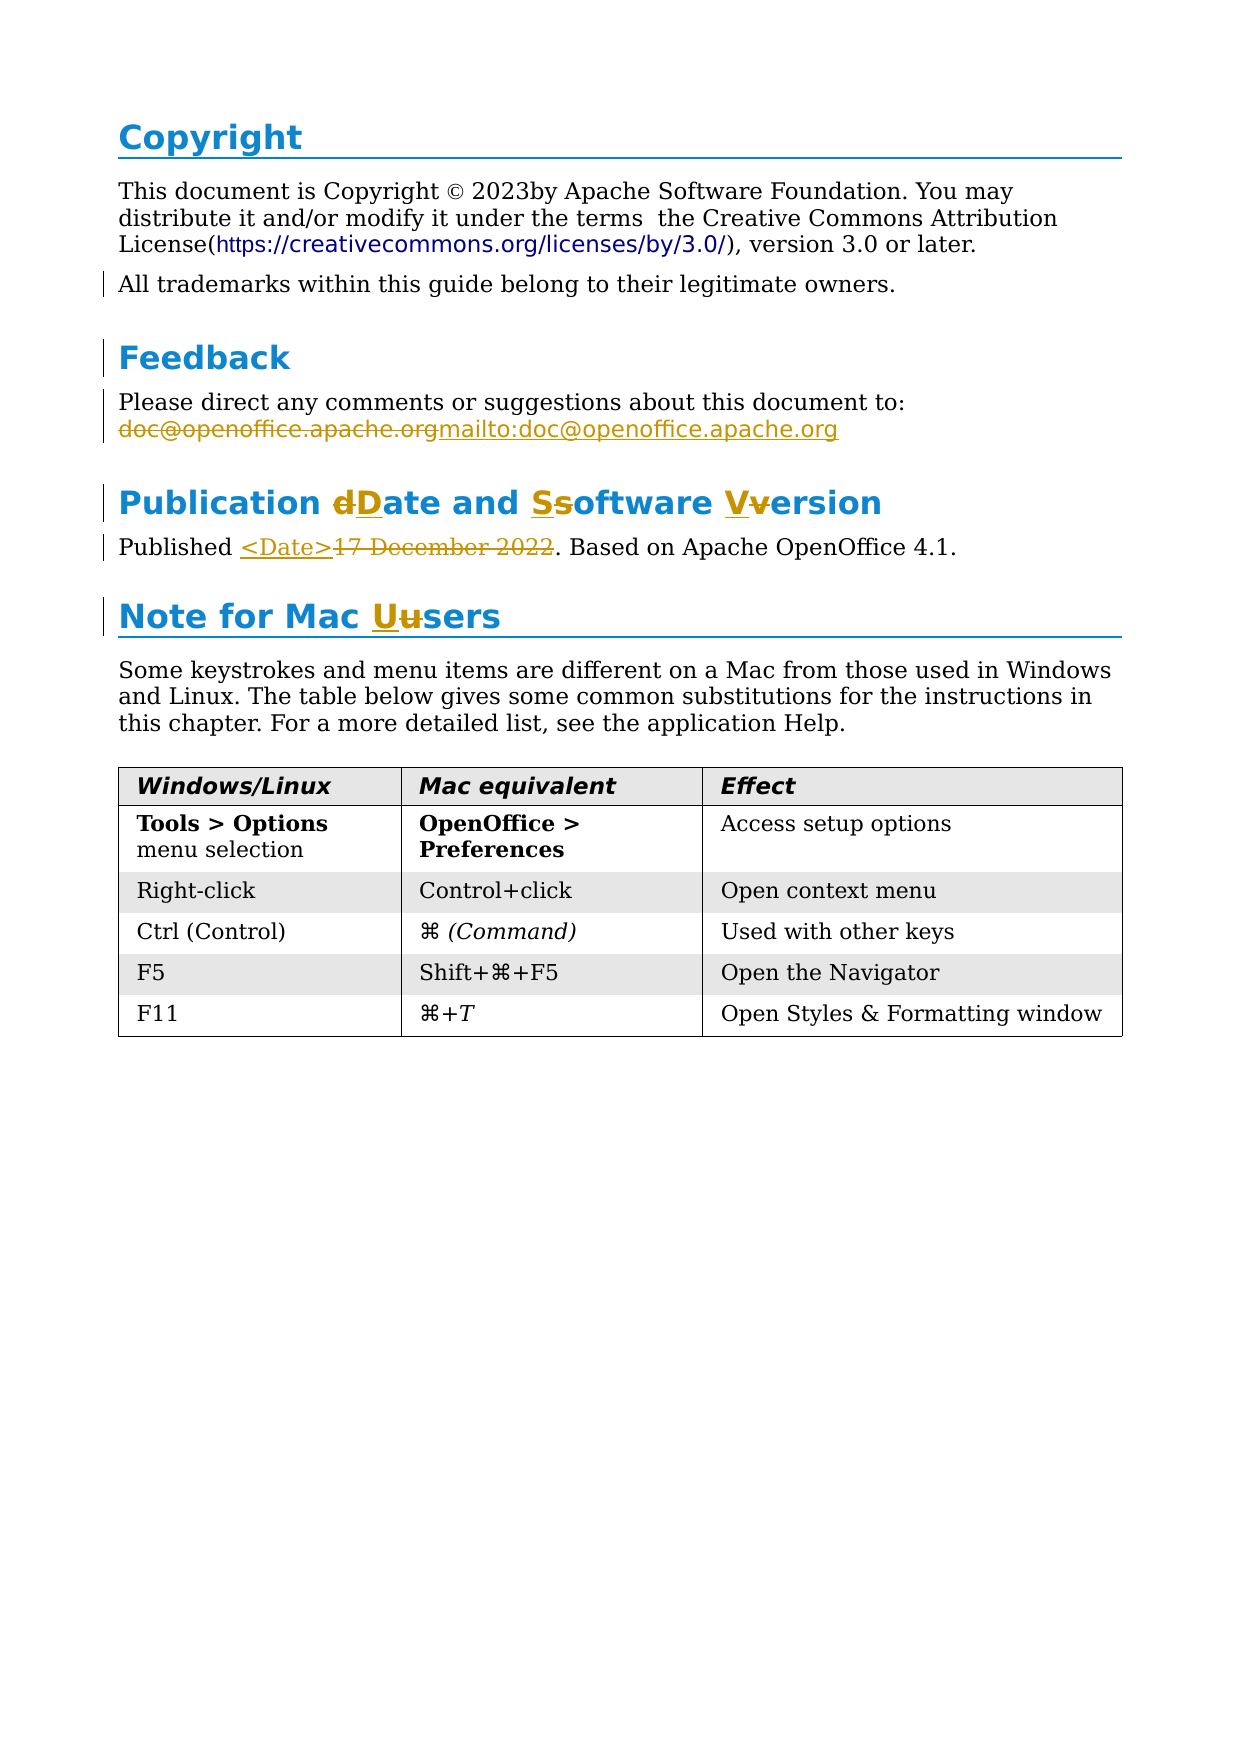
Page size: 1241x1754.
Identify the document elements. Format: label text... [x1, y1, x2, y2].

text Publication Date and Software Version [118, 484, 1122, 522]
text Feedback [118, 339, 1122, 377]
table_cell Access setup options [703, 806, 1122, 872]
table_cell Control+click [402, 872, 702, 913]
table_cell Tools > Options menu selection [119, 806, 401, 872]
text Please direct any comments or suggestions about this document to: mailto:doc@openoffice.apache.org [118, 389, 1122, 442]
table_cell Open context menu [703, 872, 1122, 913]
table_cell z+T [402, 995, 702, 1036]
subtitle Copyright [118, 118, 1122, 157]
table_header Windows/Linux [119, 768, 401, 805]
table_header Effect [703, 768, 1122, 805]
table_cell Ctrl (Control) [119, 913, 401, 954]
table_cell OpenOffice > Preferences [402, 806, 702, 872]
table_cell Open the Navigator [703, 954, 1122, 995]
text Published <Date>. Based on Apache OpenOffice 4.1. [118, 534, 1122, 561]
text Some keystrokes and menu items are different on a Mac from those used in Windows and Linux. The table below gives some common substitutions for the instructions in this chapter. For a more detailed list, see the application Help. [118, 657, 1122, 737]
table_cell Open Styles & Formatting window [703, 995, 1122, 1036]
table_cell z (Command) [402, 913, 702, 954]
table_header Mac equivalent [402, 768, 702, 805]
table_cell F5 [119, 954, 401, 995]
table_cell Shift+z+F5 [402, 954, 702, 995]
text This document is Copyright © 2023by Apache Software Foundation. You may distribute it and/or modify it under the terms the Creative Commons Attribution License(https://creativecommons.org/licenses/by/3.0/), version 3.0 or later. [118, 178, 1122, 258]
subtitle Note for Mac Users [118, 597, 1122, 636]
text All trademarks within this guide belong to their legitimate owners. [118, 271, 1122, 297]
table_cell Right-click [119, 872, 401, 913]
table_cell Used with other keys [703, 913, 1122, 954]
table_cell F11 [119, 995, 401, 1036]
